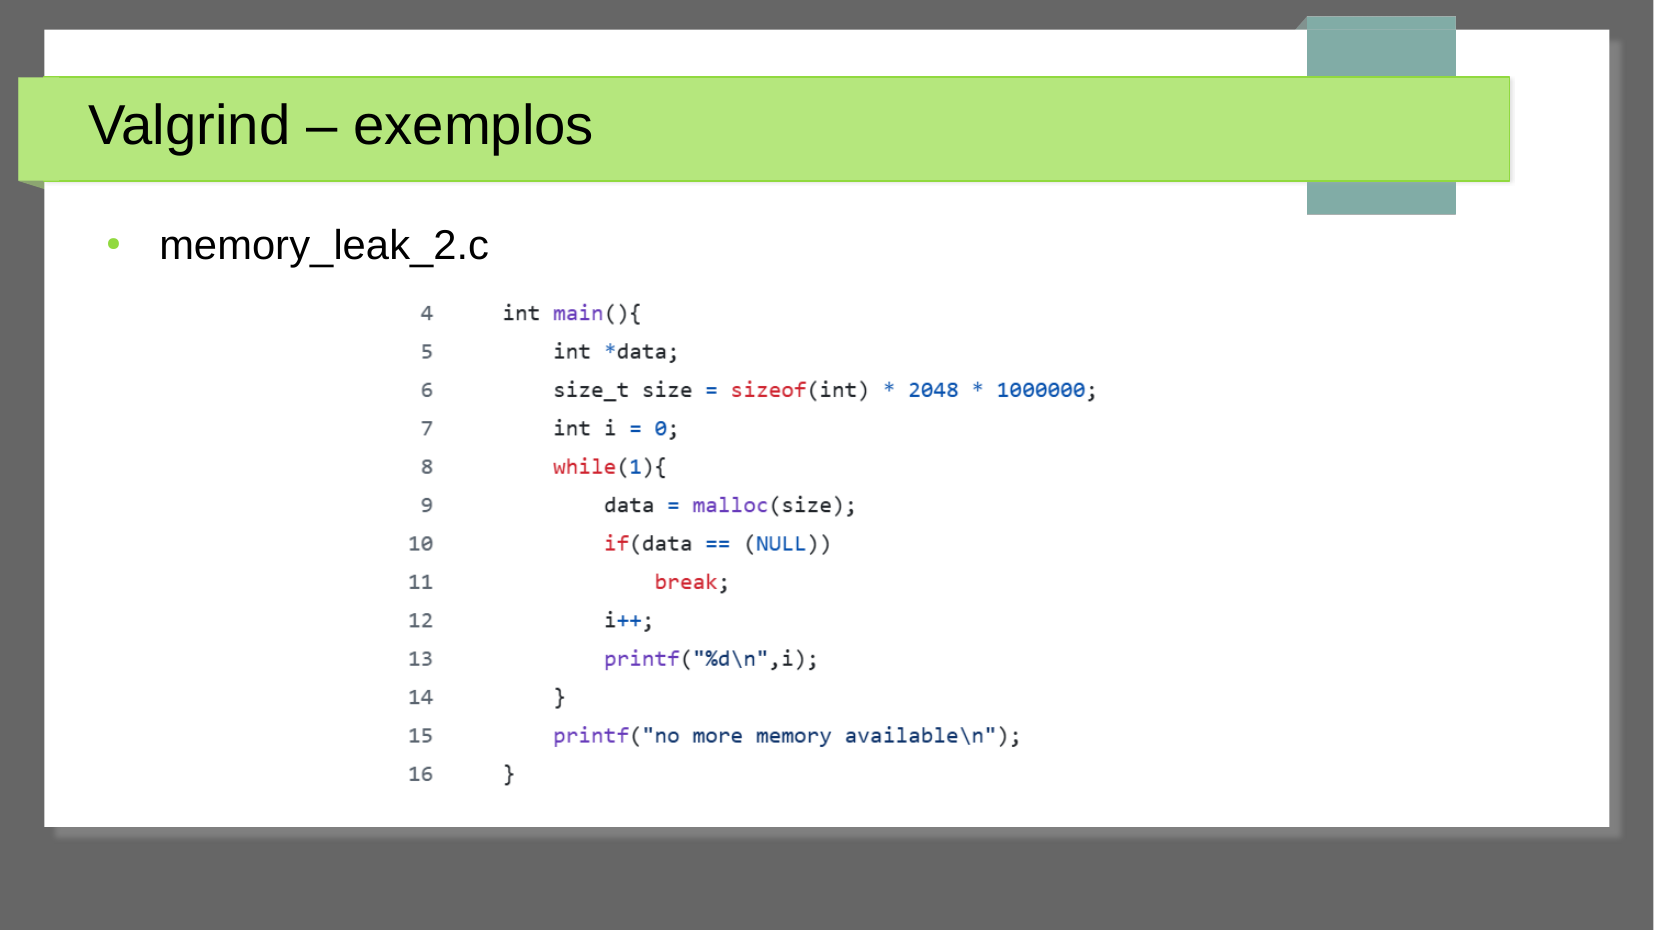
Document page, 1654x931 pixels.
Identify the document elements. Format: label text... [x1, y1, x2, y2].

list memory_leak_2.c [88, 221, 1565, 813]
picture [394, 295, 1123, 792]
title Valgrind – exemplos [88, 73, 1506, 178]
